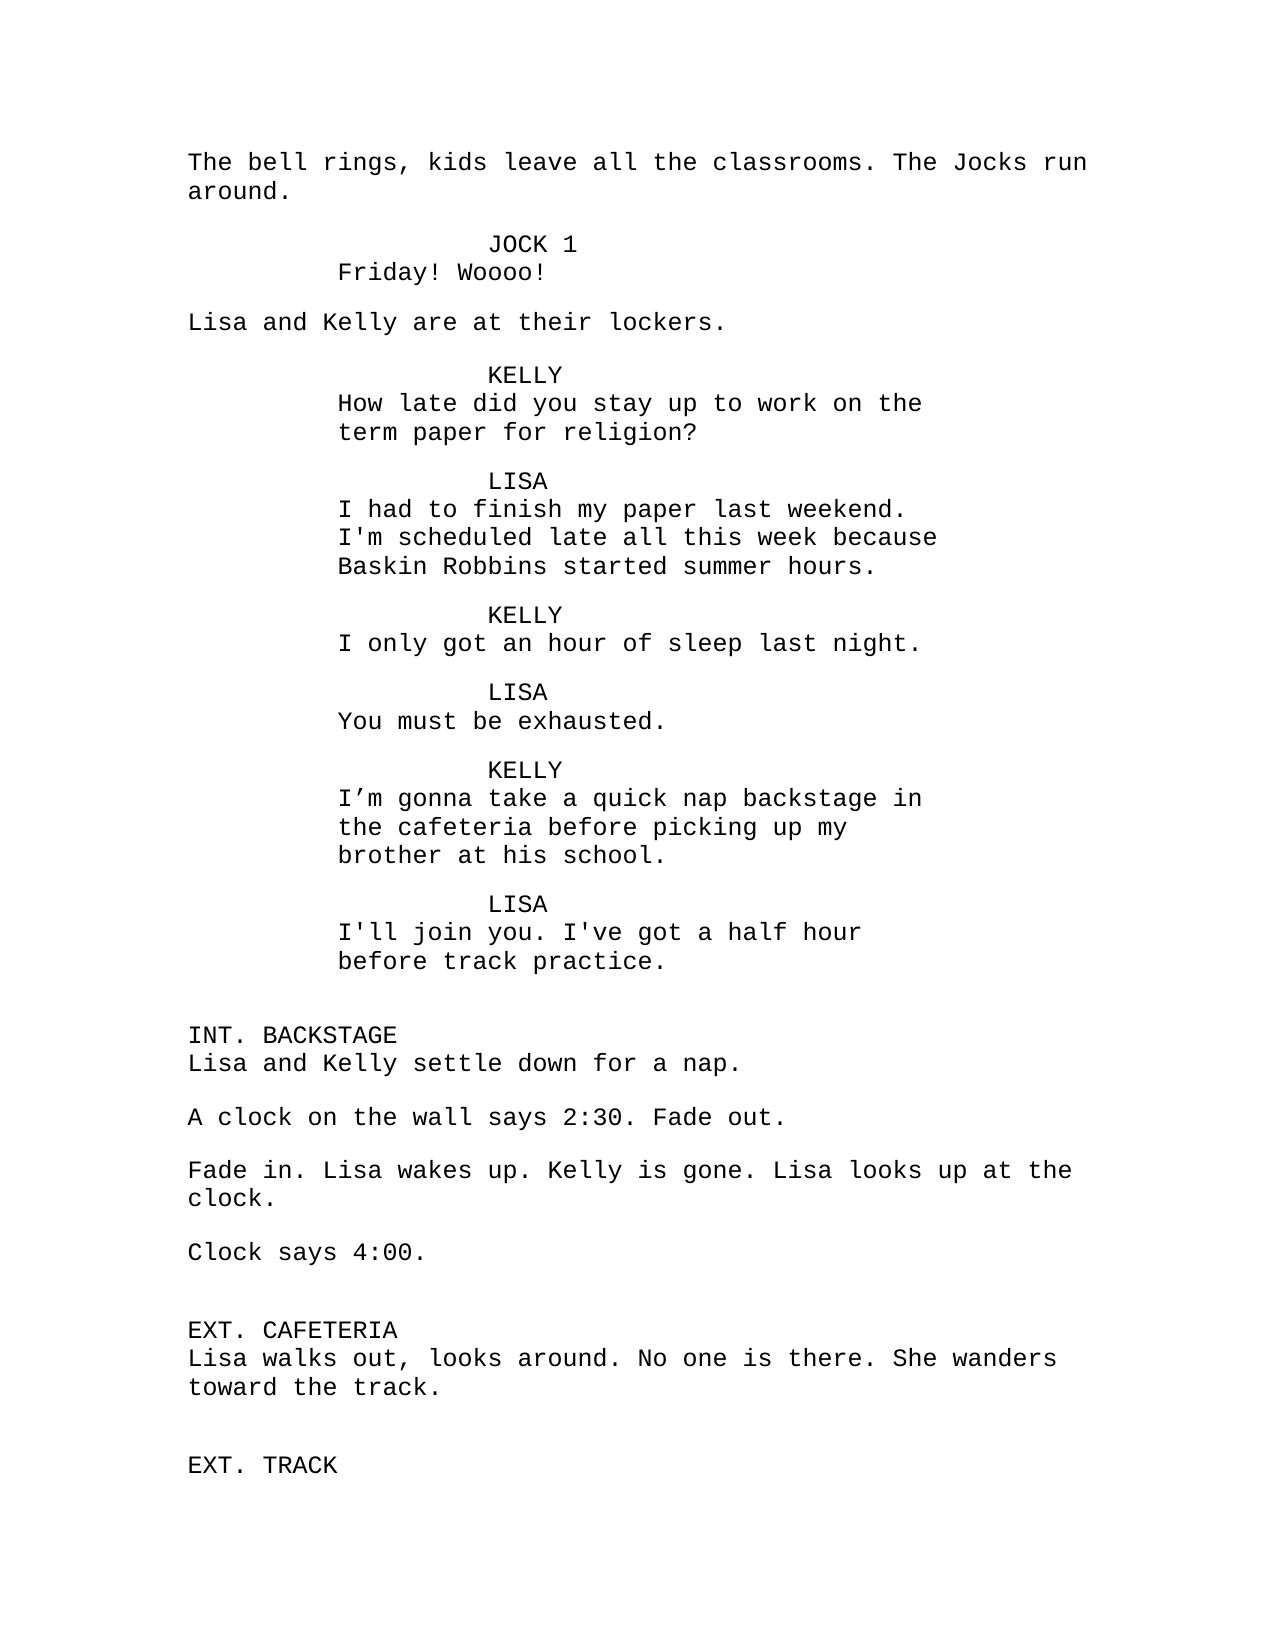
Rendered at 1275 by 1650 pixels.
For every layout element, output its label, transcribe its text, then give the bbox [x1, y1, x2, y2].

text JOCK 1 [187, 232, 1087, 260]
subtitle INT. BACKSTAGE [187, 1022, 1087, 1051]
text Lisa and Kelly settle down for a nap. [187, 1051, 1087, 1079]
subtitle EXT. CAFETERIA [187, 1317, 1087, 1346]
text KELLY [187, 362, 1087, 391]
text A clock on the wall says 2:30. Fade out. [187, 1104, 1087, 1132]
text KELLY [187, 757, 1087, 786]
text How late did you stay up to work on the term paper for religion? [337, 391, 937, 447]
text You must be exhausted. [337, 708, 937, 737]
text LISA [187, 680, 1087, 708]
text Lisa and Kelly are at their lockers. [187, 309, 1087, 337]
text LISA [187, 468, 1087, 497]
text I’m gonna take a quick nap backstage in the cafeteria before picking up my brother at his school. [337, 786, 937, 871]
text I had to finish my paper last weekend. I'm scheduled late all this week because Baskin Robbins started summer hours. [337, 497, 937, 582]
text I only got an hour of sleep last night. [337, 631, 937, 659]
text I'll join you. I've got a half hour before track practice. [337, 920, 937, 977]
text LISA [187, 892, 1087, 920]
text KELLY [187, 602, 1087, 631]
text Friday! Woooo! [337, 260, 937, 288]
text Lisa walks out, looks around. No one is there. She wanders toward the track. [187, 1346, 1087, 1402]
text Fade in. Lisa wakes up. Kelly is gone. Lisa looks up at the clock. [187, 1157, 1087, 1214]
text Clock says 4:00. [187, 1239, 1087, 1267]
subtitle EXT. TRACK [187, 1452, 1087, 1481]
text The bell rings, kids leave all the classrooms. The Jocks run around. [187, 150, 1087, 207]
